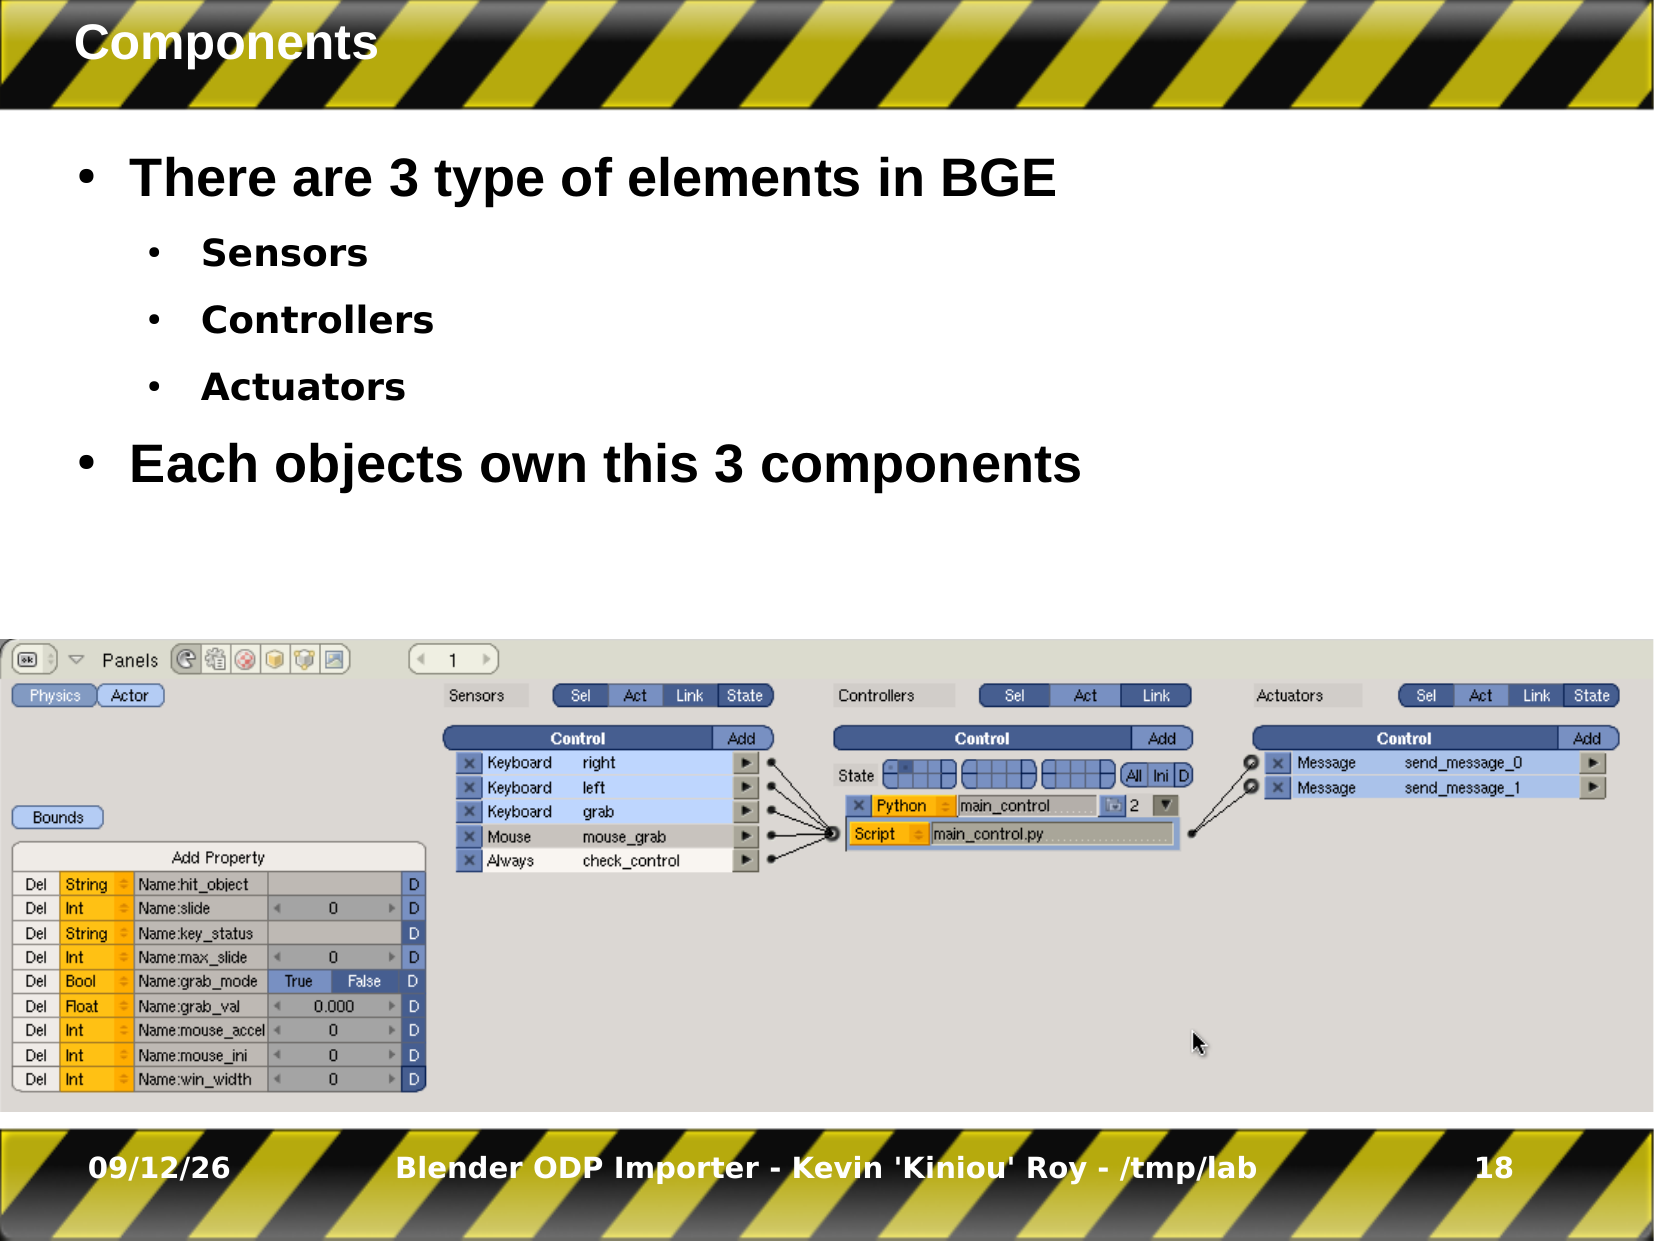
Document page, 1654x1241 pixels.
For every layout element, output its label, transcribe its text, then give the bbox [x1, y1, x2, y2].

title Components [73, 14, 1580, 109]
list There are 3 type of elements in BGE Sensors Controllers Actuators Each objects own this 3 components [59, 147, 1595, 639]
picture [0, 0, 1654, 1241]
